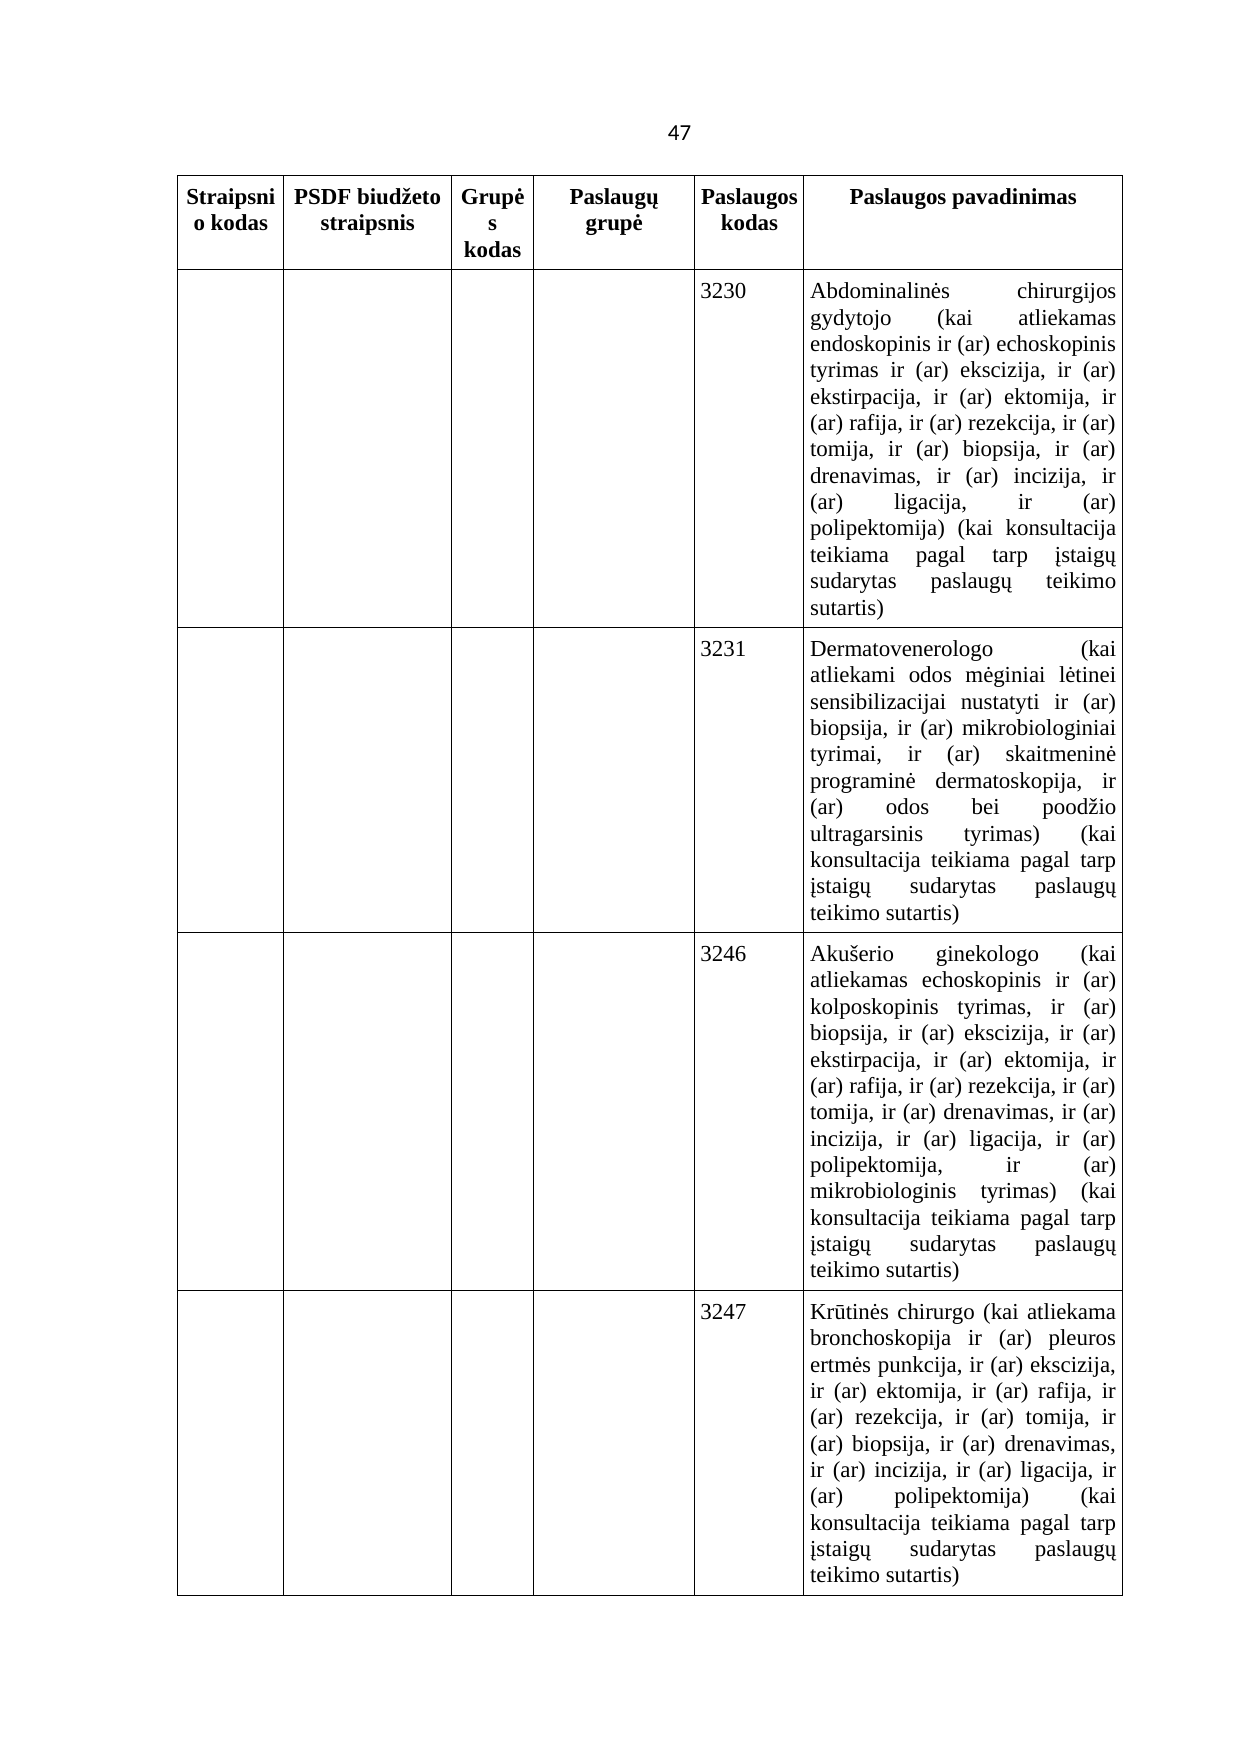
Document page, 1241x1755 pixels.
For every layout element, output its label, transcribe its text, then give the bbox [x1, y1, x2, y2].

table_header Paslaugos kodas [695, 176, 803, 269]
table_cell Dermatovenerologo (kai atliekami odos mėginiai lėtinei sensibilizacijai nustatyti ir (ar) biopsija, ir (ar) mikrobiologiniai tyrimai, ir (ar) skaitmeninė programinė dermatoskopija, ir (ar) odos bei poodžio ultragarsinis tyrimas) (kai konsultacija teikiama pagal tarp įstaigų sudarytas paslaugų teikimo sutartis) [804, 628, 1122, 932]
table_cell [284, 628, 451, 932]
table_cell [534, 270, 694, 627]
table_cell 3231 [695, 628, 803, 932]
table_cell Krūtinės chirurgo (kai atliekama bronchoskopija ir (ar) pleuros ertmės punkcija, ir (ar) ekscizija, ir (ar) ektomija, ir (ar) rafija, ir (ar) rezekcija, ir (ar) tomija, ir (ar) biopsija, ir (ar) drenavimas, ir (ar) incizija, ir (ar) ligacija, ir (ar) polipektomija) (kai konsultacija teikiama pagal tarp įstaigų sudarytas paslaugų teikimo sutartis) [804, 1291, 1122, 1595]
table_cell [178, 270, 283, 627]
table_cell 3230 [695, 270, 803, 627]
table_cell [534, 1291, 694, 1595]
table_header Paslaugos pavadinimas [804, 176, 1122, 269]
table_cell [534, 933, 694, 1290]
table_cell Abdominalinės chirurgijos gydytojo (kai atliekamas endoskopinis ir (ar) echoskopinis tyrimas ir (ar) ekscizija, ir (ar) ekstirpacija, ir (ar) ektomija, ir (ar) rafija, ir (ar) rezekcija, ir (ar) tomija, ir (ar) biopsija, ir (ar) drenavimas, ir (ar) incizija, ir (ar) ligacija, ir (ar) polipektomija) (kai konsultacija teikiama pagal tarp įstaigų sudarytas paslaugų teikimo sutartis) [804, 270, 1122, 627]
table_cell [178, 933, 283, 1290]
table_cell [284, 933, 451, 1290]
table_header Grupės kodas [452, 176, 533, 269]
table_cell [452, 628, 533, 932]
table_cell [284, 1291, 451, 1595]
table_cell 3246 [695, 933, 803, 1290]
table_cell [178, 628, 283, 932]
table_cell [534, 628, 694, 932]
table_cell [452, 933, 533, 1290]
table_header Straipsnio kodas [178, 176, 283, 269]
table_cell [178, 1291, 283, 1595]
table_cell [284, 270, 451, 627]
table_header PSDF biudžeto straipsnis [284, 176, 451, 269]
table_cell [452, 1291, 533, 1595]
table_cell Akušerio ginekologo (kai atliekamas echoskopinis ir (ar) kolposkopinis tyrimas, ir (ar) biopsija, ir (ar) ekscizija, ir (ar) ekstirpacija, ir (ar) ektomija, ir (ar) rafija, ir (ar) rezekcija, ir (ar) tomija, ir (ar) drenavimas, ir (ar) incizija, ir (ar) ligacija, ir (ar) polipektomija, ir (ar) mikrobiologinis tyrimas) (kai konsultacija teikiama pagal tarp įstaigų sudarytas paslaugų teikimo sutartis) [804, 933, 1122, 1290]
table_cell 3247 [695, 1291, 803, 1595]
table_cell [452, 270, 533, 627]
table_header Paslaugų grupė [534, 176, 694, 269]
